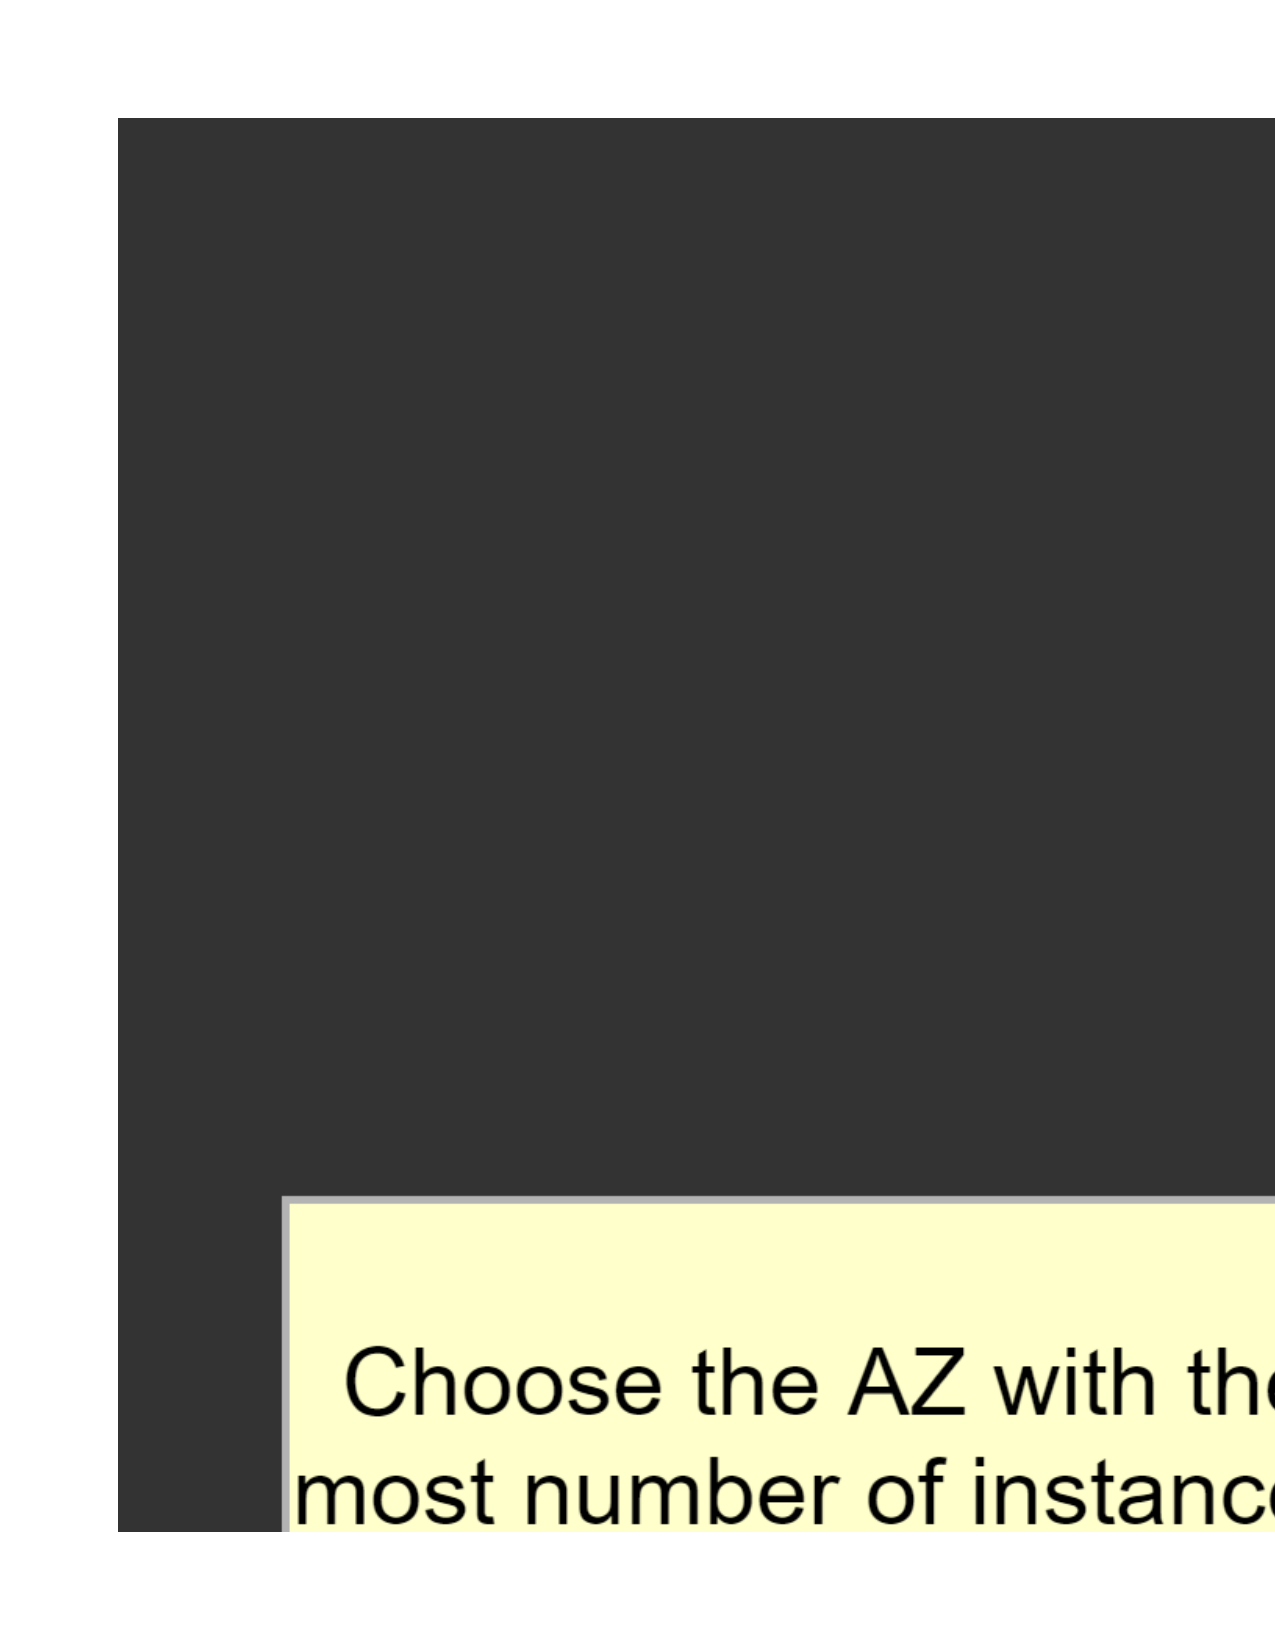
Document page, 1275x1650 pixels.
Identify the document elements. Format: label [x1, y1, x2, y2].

picture [118, 118, 1275, 1532]
